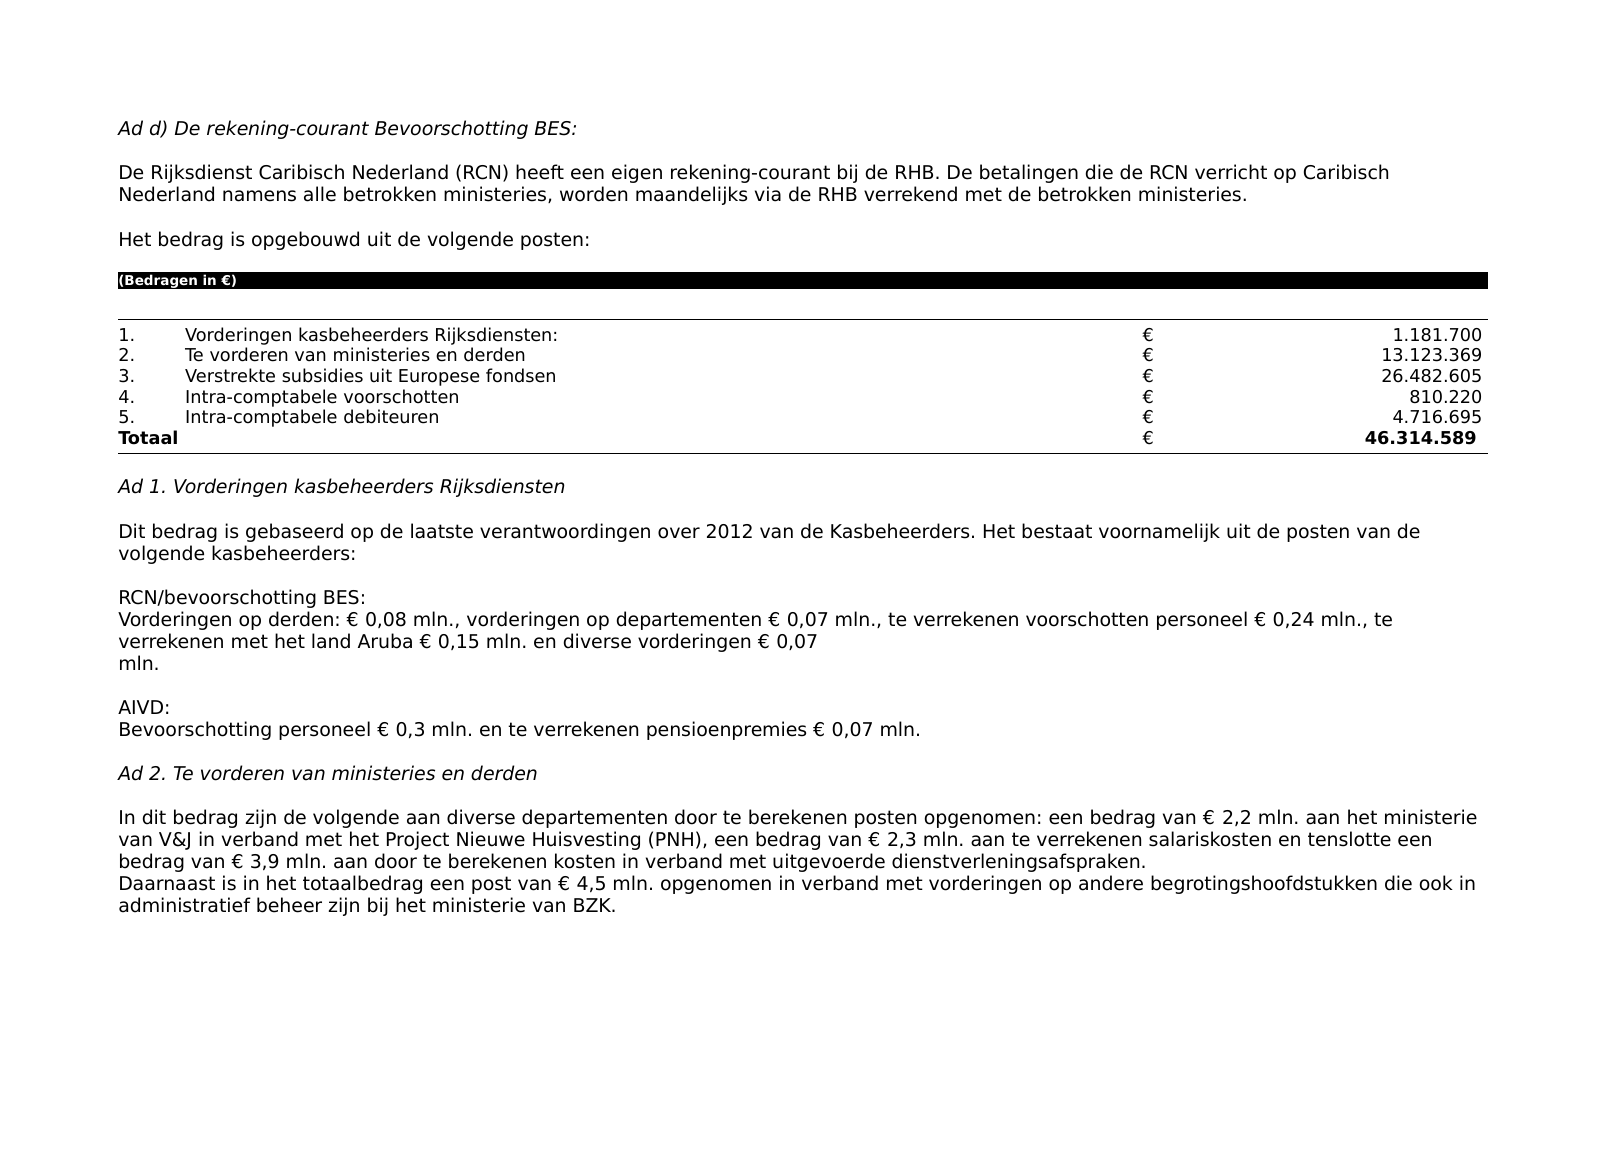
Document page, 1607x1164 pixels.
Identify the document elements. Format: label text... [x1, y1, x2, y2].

table_cell 4.716.695 [1159, 407, 1488, 428]
table_cell 3. [118, 366, 179, 387]
text De Rijksdienst Caribisch Nederland (RCN) heeft een eigen rekening-courant bij de RHB. De betalingen die de RCN verricht op Caribisch Nederland namens alle betrokken ministeries, worden maandelijks via de RHB verrekend met de betrokken ministeries. [118, 162, 1488, 206]
subtitle Ad 1. Vorderingen kasbeheerders Rijksdiensten [118, 476, 1488, 498]
subtitle Ad 2. Te vorderen van ministeries en derden [118, 763, 1488, 785]
table_cell € [1098, 428, 1159, 453]
table_cell Intra-comptabele voorschotten [179, 387, 1098, 407]
table_cell 1. [118, 320, 179, 345]
text Dit bedrag is gebaseerd op de laatste verantwoordingen over 2012 van de Kasbeheerders. Het bestaat voornamelijk uit de posten van de volgende kasbeheerders: [118, 521, 1488, 564]
text Het bedrag is opgebouwd uit de volgende posten: [118, 228, 1488, 250]
text AIVD: [118, 697, 1488, 719]
table_cell € [1098, 387, 1159, 407]
text Bevoorschotting personeel € 0,3 mln. en te verrekenen pensioenpremies € 0,07 mln. [118, 719, 1488, 741]
table_cell [1098, 289, 1159, 319]
table_cell 13.123.369 [1159, 345, 1488, 366]
table_cell Totaal [118, 428, 1098, 453]
table_cell 1.181.700 [1159, 320, 1488, 345]
table_cell Vorderingen kasbeheerders Rijksdiensten: [179, 320, 1098, 345]
table_cell € [1098, 320, 1159, 345]
text mln. [118, 653, 1488, 675]
text Daarnaast is in het totaalbedrag een post van € 4,5 mln. opgenomen in verband met vorderingen op andere begrotingshoofdstukken die ook in administratief beheer zijn bij het ministerie van BZK. [118, 873, 1488, 917]
table_cell € [1098, 345, 1159, 366]
table_cell 5. [118, 407, 179, 428]
table_cell 4. [118, 387, 179, 407]
table_cell [1159, 289, 1488, 319]
table_cell Intra-comptabele debiteuren [179, 407, 1098, 428]
subtitle Ad d) De rekening-courant Bevoorschotting BES: [118, 118, 1488, 140]
table_cell € [1098, 407, 1159, 428]
text RCN/bevoorschotting BES: [118, 587, 1488, 609]
table_cell € [1098, 366, 1159, 387]
text Vorderingen op derden: € 0,08 mln., vorderingen op departementen € 0,07 mln., te verrekenen voorschotten personeel € 0,24 mln., te verrekenen met het land Aruba € 0,15 mln. en diverse vorderingen € 0,07 [118, 609, 1488, 653]
table_cell Verstrekte subsidies uit Europese fondsen [179, 366, 1098, 387]
table_cell 46.314.589 [1159, 428, 1488, 453]
table_header (Bedragen in €) [118, 272, 1488, 288]
text In dit bedrag zijn de volgende aan diverse departementen door te berekenen posten opgenomen: een bedrag van € 2,2 mln. aan het ministerie van V&J in verband met het Project Nieuwe Huisvesting (PNH), een bedrag van € 2,3 mln. aan te verrekenen salariskosten en tenslotte een bedrag van € 3,9 mln. aan door te berekenen kosten in verband met uitgevoerde dienstverleningsafspraken. [118, 807, 1488, 873]
table_cell 2. [118, 345, 179, 366]
table_cell 26.482.605 [1159, 366, 1488, 387]
table_cell [179, 289, 1098, 319]
table_cell [118, 289, 179, 319]
table_cell Te vorderen van ministeries en derden [179, 345, 1098, 366]
table_cell 810.220 [1159, 387, 1488, 407]
